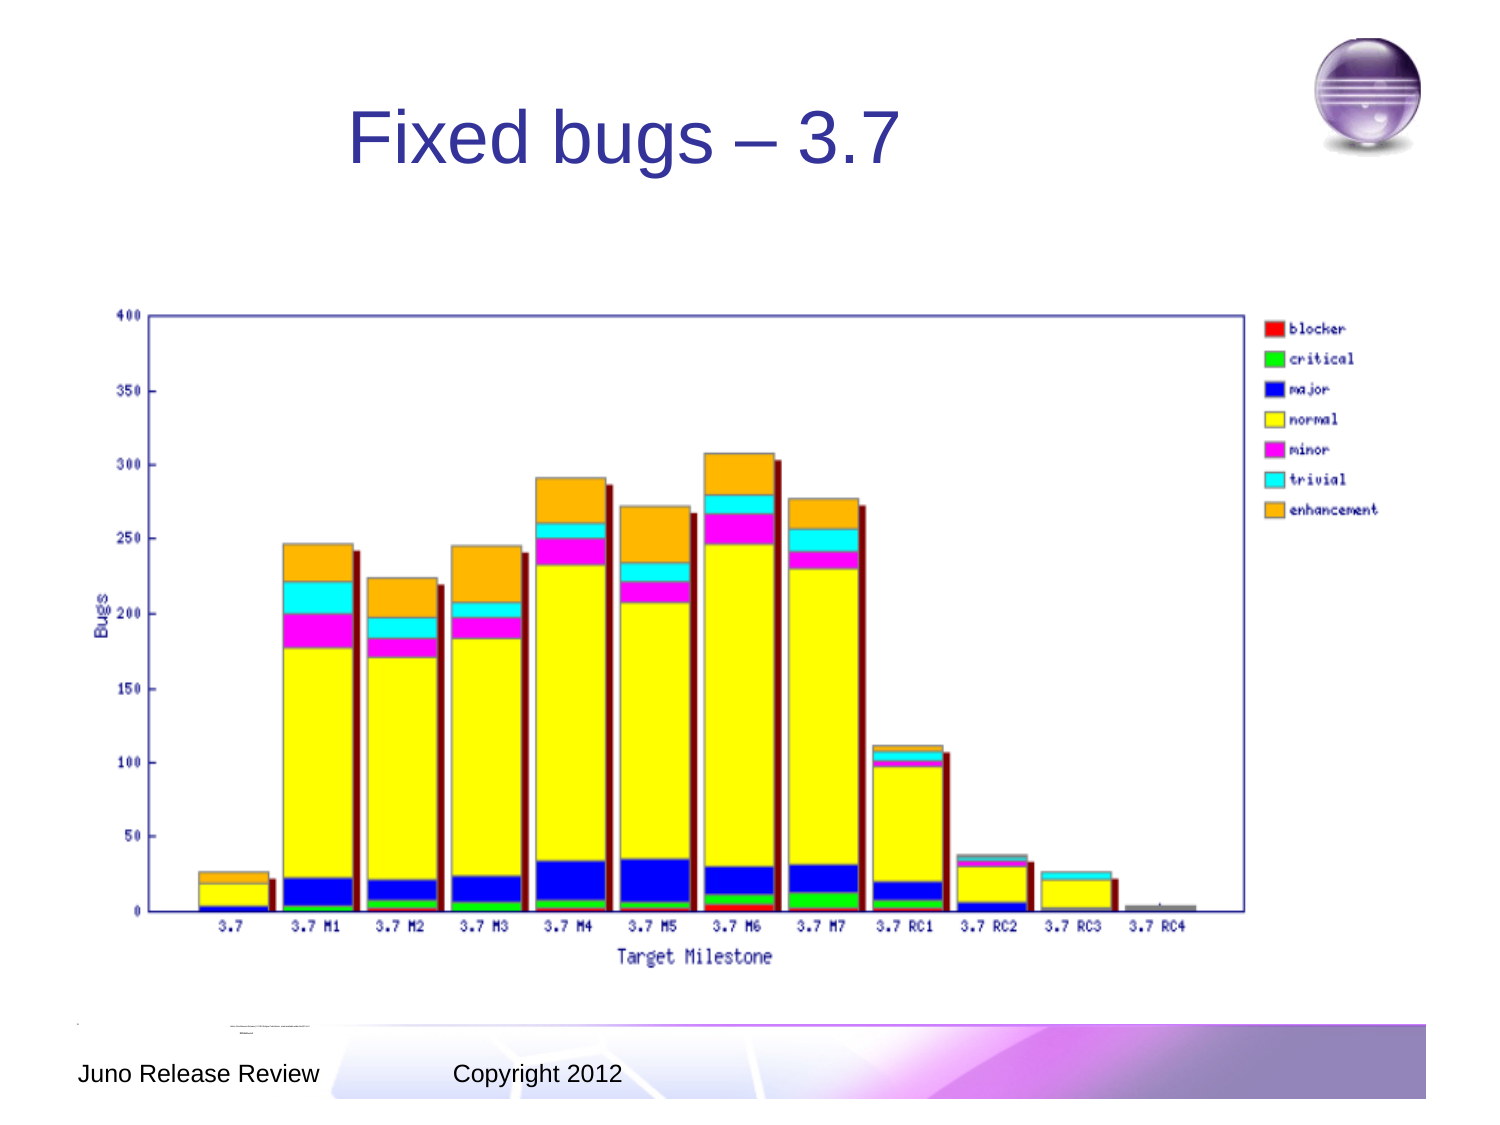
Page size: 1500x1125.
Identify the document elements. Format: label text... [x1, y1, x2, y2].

picture [225, 1024, 1426, 1099]
picture [1307, 37, 1426, 157]
title Fixed bugs – 3.7 [74, 45, 1176, 233]
picture [75, 294, 1388, 976]
